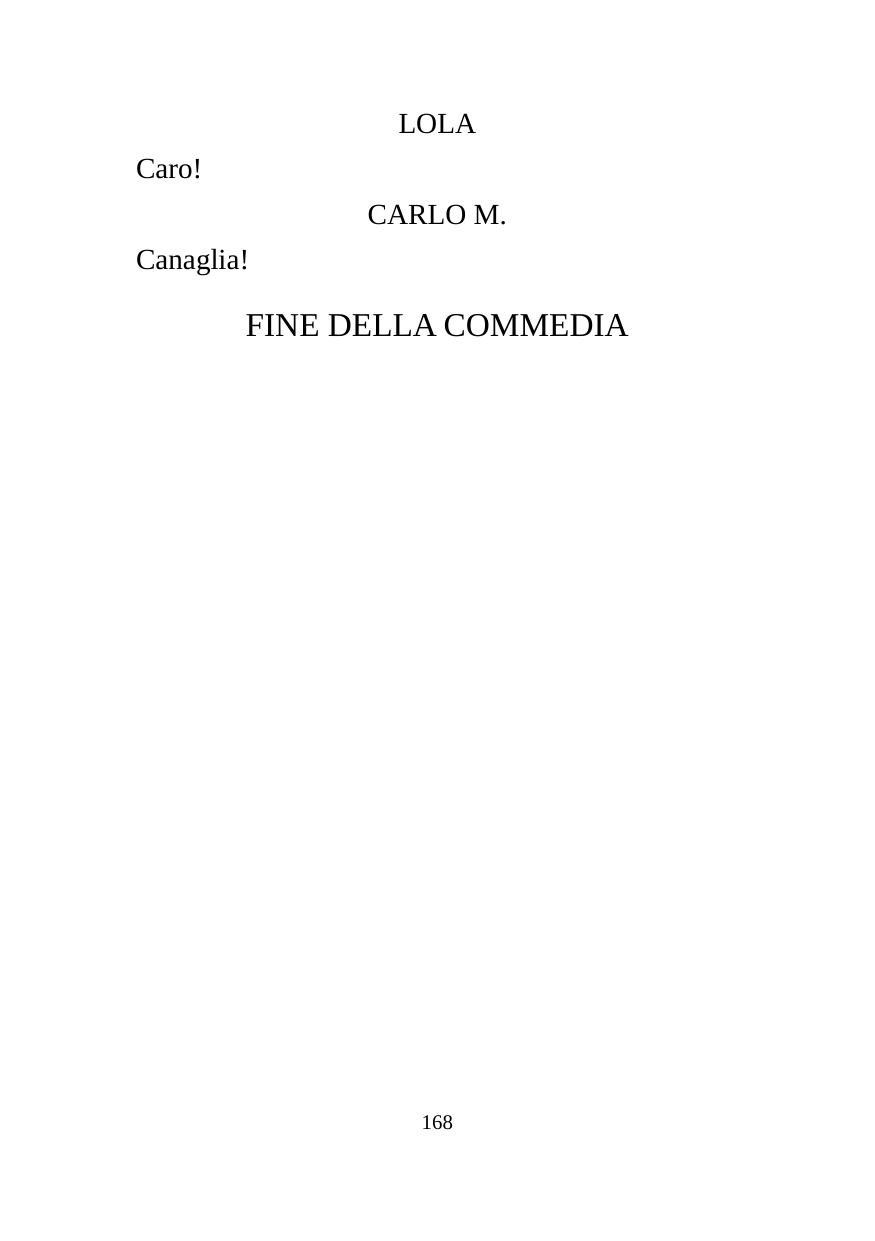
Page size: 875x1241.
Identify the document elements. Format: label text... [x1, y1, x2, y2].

text Canaglia! [106, 242, 768, 276]
text LOLA [106, 106, 768, 140]
text CARLO M. [106, 197, 768, 230]
text FINE DELLA COMMEDIA [106, 305, 768, 343]
text Caro! [106, 152, 768, 185]
